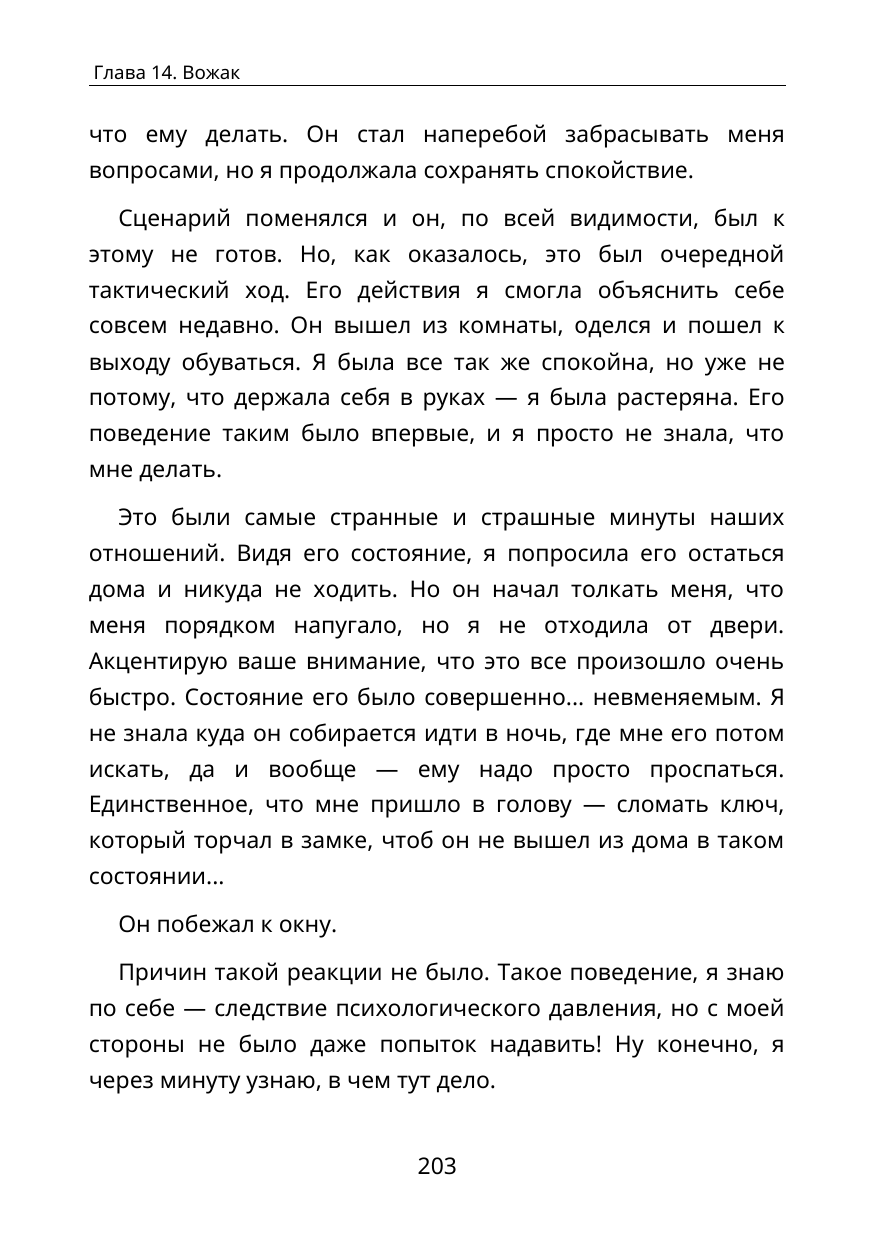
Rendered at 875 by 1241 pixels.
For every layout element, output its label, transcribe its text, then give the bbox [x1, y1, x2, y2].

text что ему делать. Он стал наперебой забрасывать меня вопросами, но я продолжала сохранять спокойствие. [88, 118, 786, 185]
text Это были самые странные и страшные минуты наших отношений. Видя его состояние, я попросила его остаться дома и никуда не ходить. Но он начал толкать меня, что меня порядком напугало, но я не отходила от двери. Акцентирую ваше внимание, что это все произошло очень быстро. Состояние его было совершенно... невменяемым. Я не знала куда он собирается идти в ночь, где мне его потом искать, да и вообще — ему надо просто проспаться. Единственное, что мне пришло в голову — сломать ключ, который торчал в замке, чтоб он не вышел из дома в таком состоянии... [88, 501, 786, 892]
text Сценарий поменялся и он, по всей видимости, был к этому не готов. Но, как оказалось, это был очередной тактический ход. Его действия я смогла объяснить себе совсем недавно. Он вышел из комнаты, оделся и пошел к выходу обуваться. Я была все так же спокойна, но уже не потому, что держала себя в руках — я была растеряна. Его поведение таким было впервые, и я просто не знала, что мне делать. [88, 202, 786, 484]
text Он побежал к окну. [88, 908, 786, 939]
text Причин такой реакции не было. Такое поведение, я знаю по себе — следствие психологического давления, но с моей стороны не было даже попыток надавить! Ну конечно, я через минуту узнаю, в чем тут дело. [88, 956, 786, 1095]
